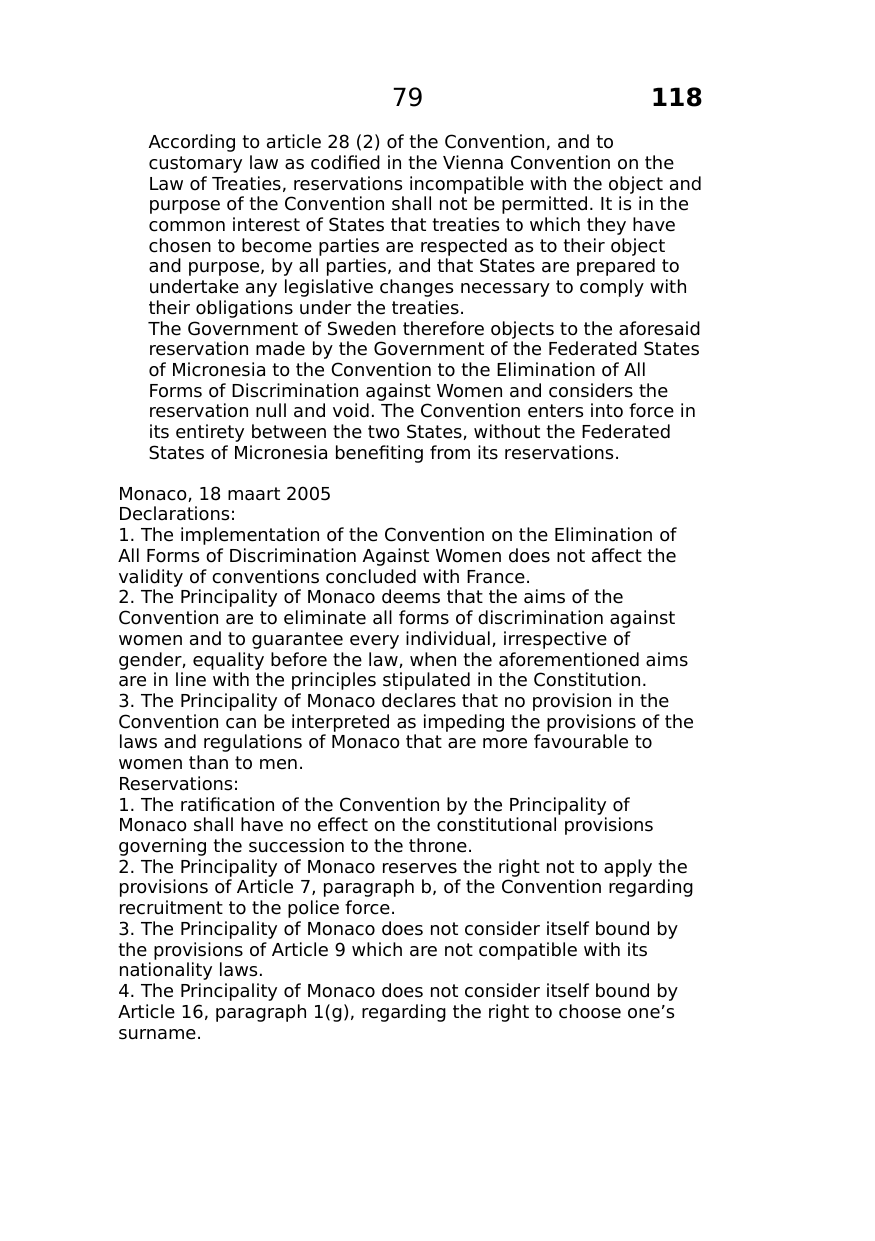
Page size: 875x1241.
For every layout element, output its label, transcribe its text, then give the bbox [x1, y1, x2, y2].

text 3. The Principality of Monaco does not consider itself bound by the provisions of Article 9 which are not compatible with its nationality laws. [118, 919, 703, 981]
text 2. The Principality of Monaco reserves the right not to apply the provisions of Article 7, paragraph b, of the Convention regarding recruitment to the police force. [118, 857, 703, 919]
text 2. The Principality of Monaco deems that the aims of the Convention are to eliminate all forms of discrimination against women and to guarantee every individual, irrespective of gender, equality before the law, when the aforementioned aims are in line with the principles stipulated in the Constitution. [118, 587, 703, 691]
text 3. The Principality of Monaco declares that no provision in the Convention can be interpreted as impeding the provisions of the laws and regulations of Monaco that are more favourable to women than to men. [118, 691, 703, 774]
text Monaco, 18 maart 2005 [118, 483, 703, 504]
text The Government of Sweden therefore objects to the aforesaid reservation made by the Government of the Federated States of Micronesia to the Convention to the Elimination of All Forms of Discrimination against Women and considers the reservation null and void. The Convention enters into force in its entirety between the two States, without the Federated States of Micronesia benefiting from its reservations. [148, 318, 703, 463]
text Reservations: [118, 774, 703, 794]
text 4. The Principality of Monaco does not consider itself bound by Article 16, paragraph 1(g), regarding the right to choose one’s surname. [118, 981, 703, 1043]
text Declarations: [118, 504, 703, 525]
text 1. The implementation of the Convention on the Elimination of All Forms of Discrimination Against Women does not affect the validity of conventions concluded with France. [118, 525, 703, 587]
text 1. The ratification of the Convention by the Principality of Monaco shall have no effect on the constitutional provisions governing the succession to the throne. [118, 794, 703, 857]
text According to article 28 (2) of the Convention, and to customary law as codified in the Vienna Convention on the Law of Treaties, reservations incompatible with the object and purpose of the Convention shall not be permitted. It is in the common interest of States that treaties to which they have chosen to become parties are respected as to their object and purpose, by all parties, and that States are prepared to undertake any legislative changes necessary to comply with their obligations under the treaties. [148, 132, 703, 318]
